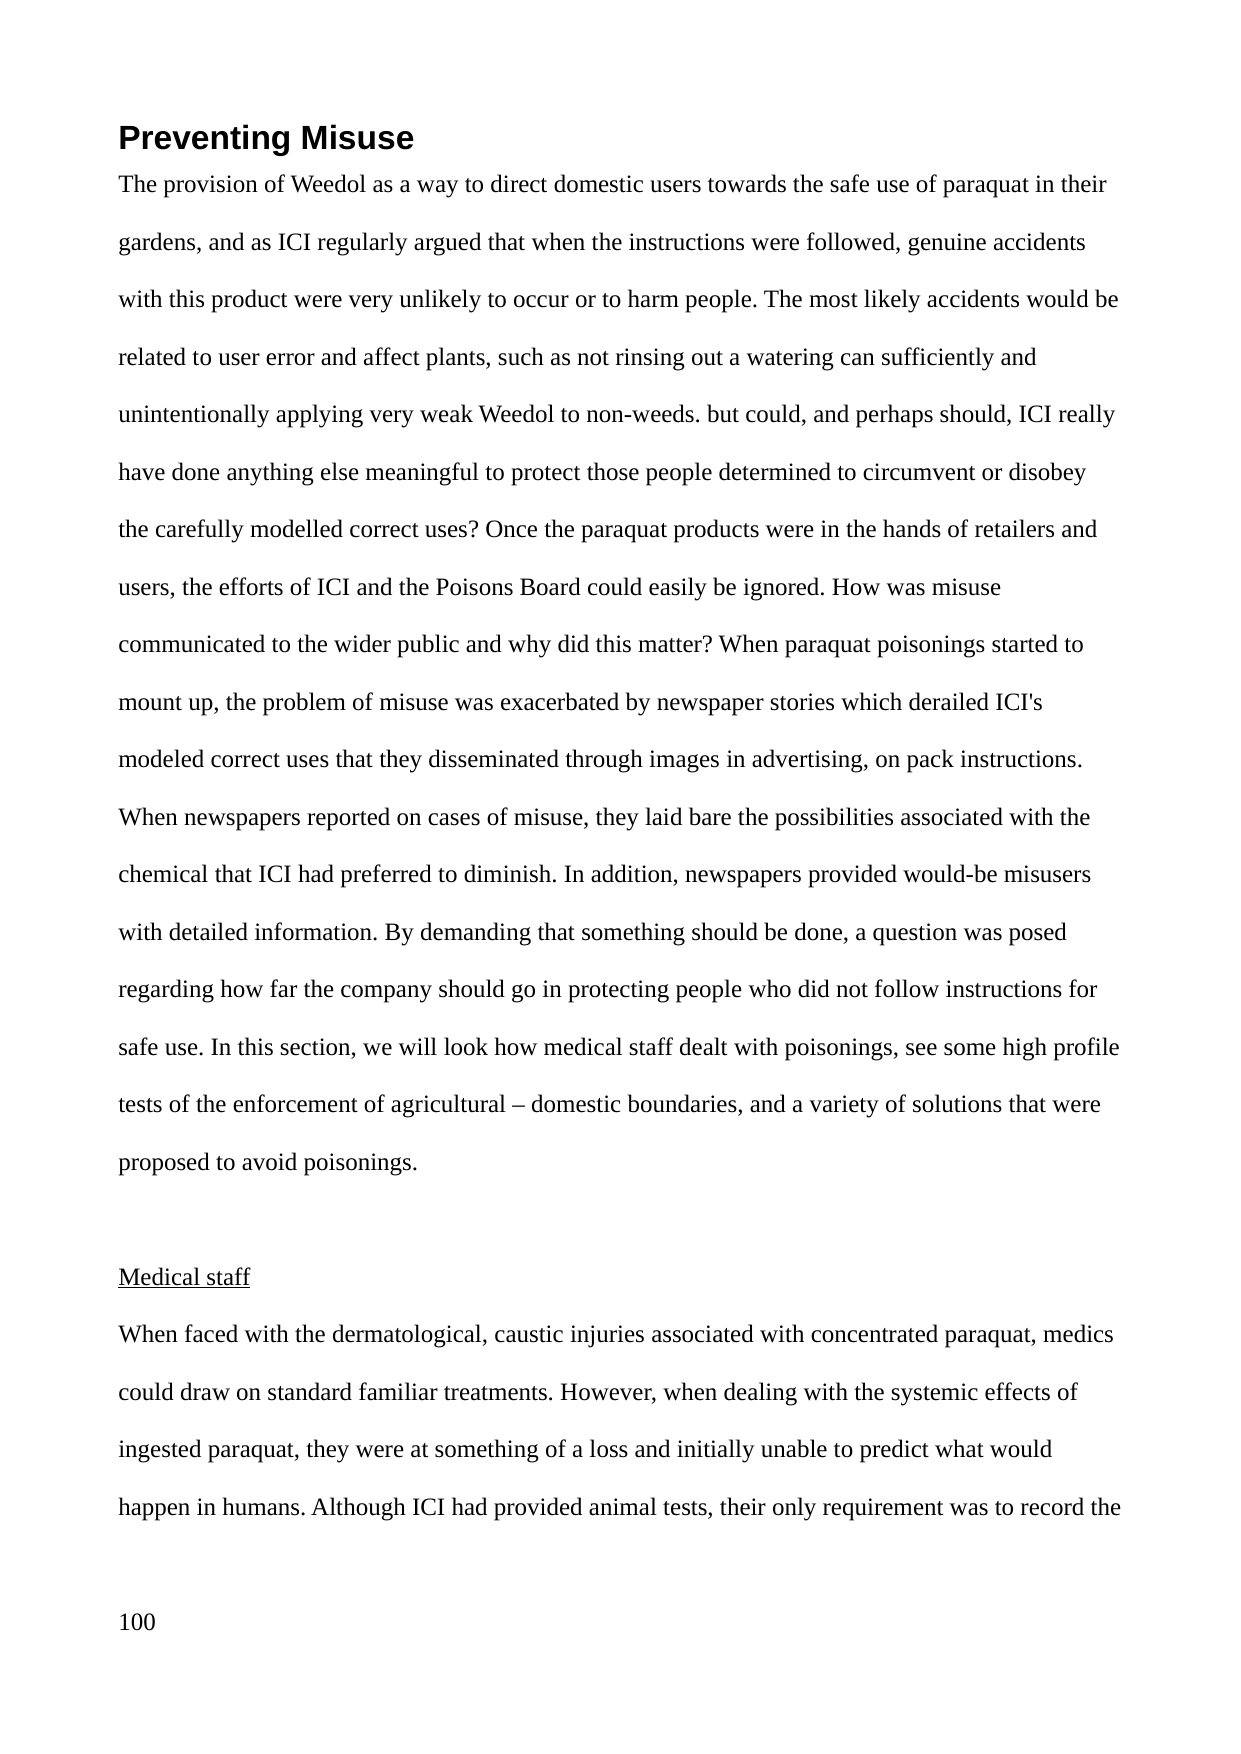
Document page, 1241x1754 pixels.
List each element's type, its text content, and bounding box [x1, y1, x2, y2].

subtitle Preventing Misuse [118, 118, 1122, 157]
text When faced with the dermatological, caustic injuries associated with concentrated paraquat, medics could draw on standard familiar treatments. However, when dealing with the systemic effects of ingested paraquat, they were at something of a loss and initially unable to predict what would happen in humans. Although ICI had provided animal tests, their only requirement was to record the [118, 1319, 1122, 1521]
text The provision of Weedol as a way to direct domestic users towards the safe use of paraquat in their gardens, and as ICI regularly argued that when the instructions were followed, genuine accidents with this product were very unlikely to occur or to harm people. The most likely accidents would be related to user error and affect plants, such as not rinsing out a watering can sufficiently and unintentionally applying very weak Weedol to non-weeds. but could, and perhaps should, ICI really have done anything else meaningful to protect those people determined to circumvent or disobey the carefully modelled correct uses? Once the paraquat products were in the hands of retailers and users, the efforts of ICI and the Poisons Board could easily be ignored. How was misuse communicated to the wider public and why did this matter? When paraquat poisonings started to mount up, the problem of misuse was exacerbated by newspaper stories which derailed ICI's modeled correct uses that they disseminated through images in advertising, on pack instructions. When newspapers reported on cases of misuse, they laid bare the possibilities associated with the chemical that ICI had preferred to diminish. In addition, newspapers provided would-be misusers with detailed information. By demanding that something should be done, a question was posed regarding how far the company should go in protecting people who did not follow instructions for safe use. In this section, we will look how medical staff dealt with poisonings, see some high profile tests of the enforcement of agricultural – domestic boundaries, and a variety of solutions that were proposed to avoid poisonings. [118, 169, 1122, 1176]
text Medical staff [118, 1262, 1122, 1291]
